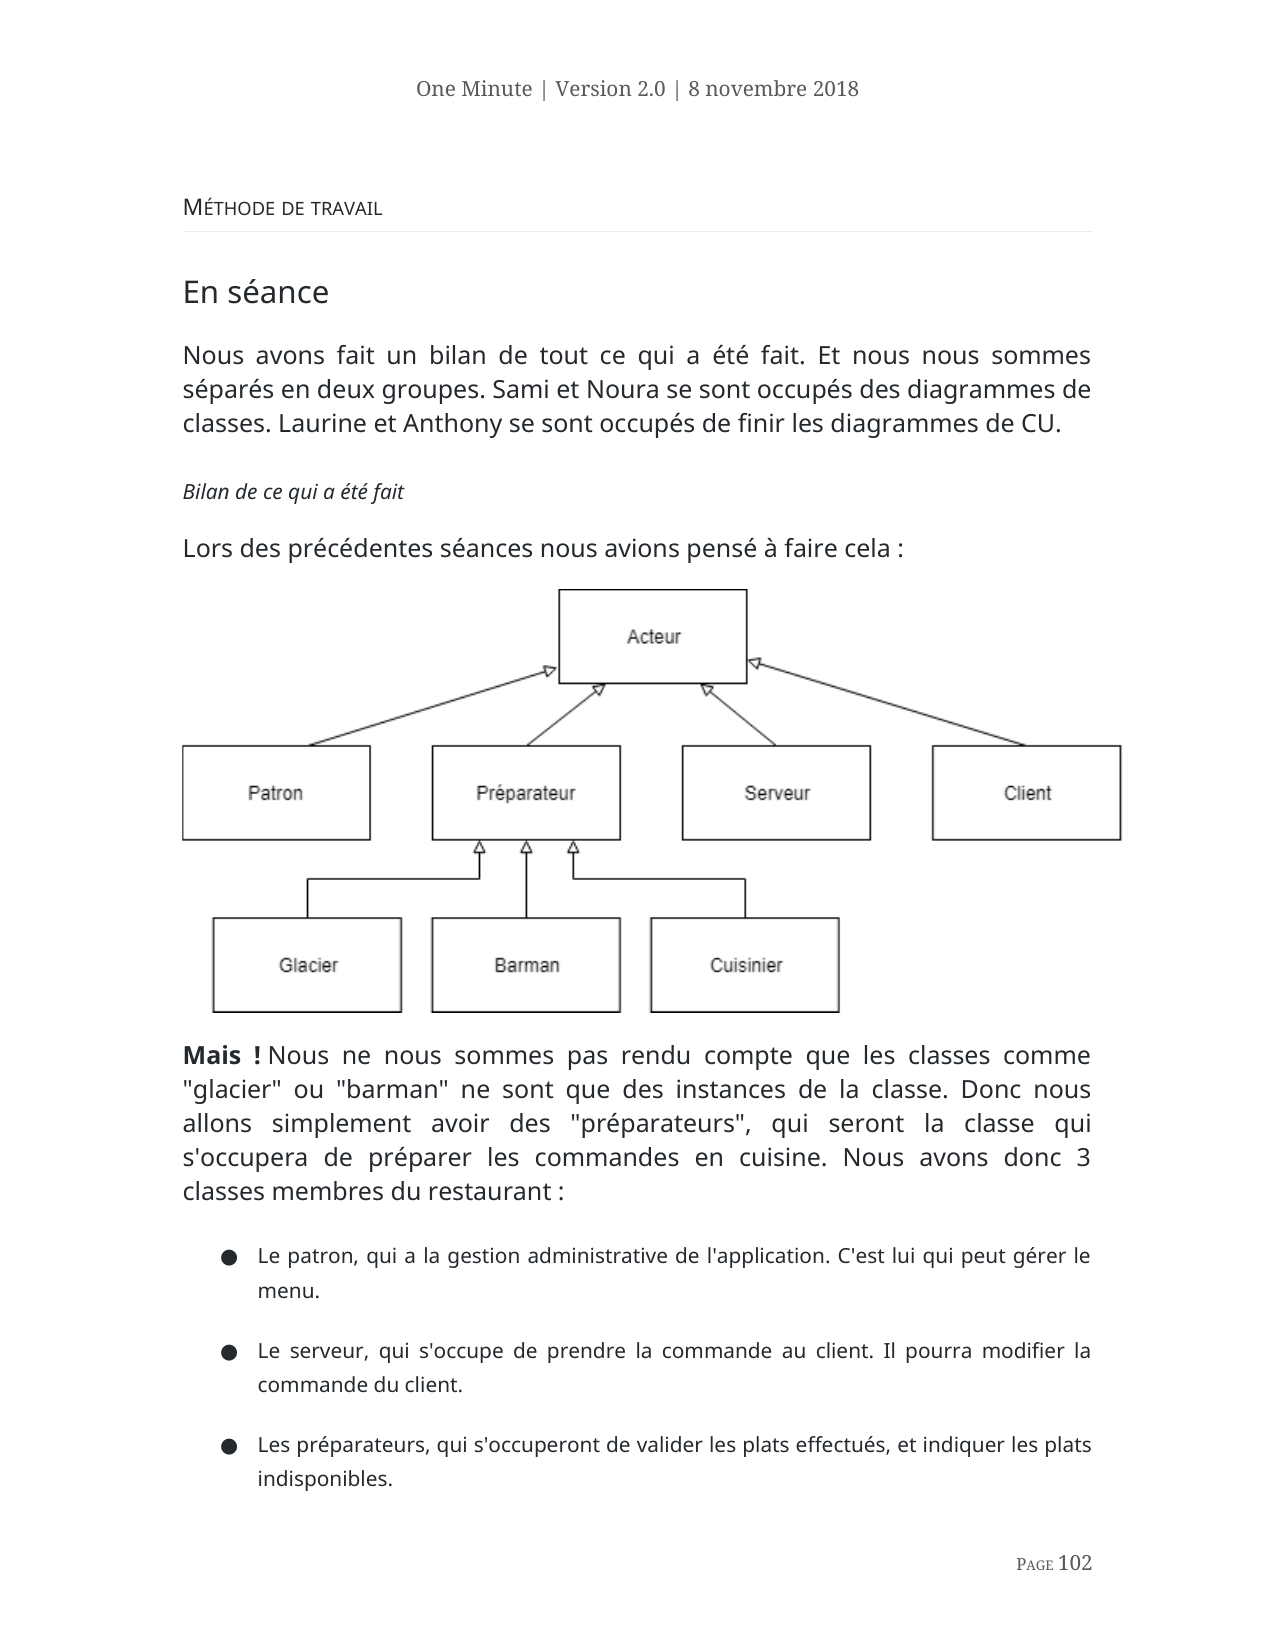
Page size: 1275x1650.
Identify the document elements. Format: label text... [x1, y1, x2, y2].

text Nous avons fait un bilan de tout ce qui a été fait. Et nous nous sommes séparés en deux groupes. Sami et Noura se sont occupés des diagrammes de classes. Laurine et Anthony se sont occupés de finir les diagrammes de CU. [182, 337, 1093, 440]
subtitle Bilan de ce qui a été fait [182, 477, 1093, 506]
text Lors des précédentes séances nous avions pensé à faire cela : [182, 531, 1093, 565]
subtitle En séance [182, 270, 1093, 312]
list Le patron, qui a la gestion administrative de l'application. C'est lui qui peut gérer le menu. [220, 1233, 1093, 1304]
picture [182, 589, 1123, 1013]
list Les préparateurs, qui s'occuperont de valider les plats effectués, et indiquer les plats indisponibles. [220, 1421, 1093, 1492]
text Mais ! Nous ne nous sommes pas rendu compte que les classes comme "glacier" ou "barman" ne sont que des instances de la classe. Donc nous allons simplement avoir des "préparateurs", qui seront la classe qui s'occupera de préparer les commandes en cuisine. Nous avons donc 3 classes membres du restaurant : [182, 1038, 1093, 1208]
subtitle Méthode de travail [182, 191, 1093, 232]
list Le serveur, qui s'occupe de prendre la commande au client. Il pourra modifier la commande du client. [220, 1327, 1093, 1398]
